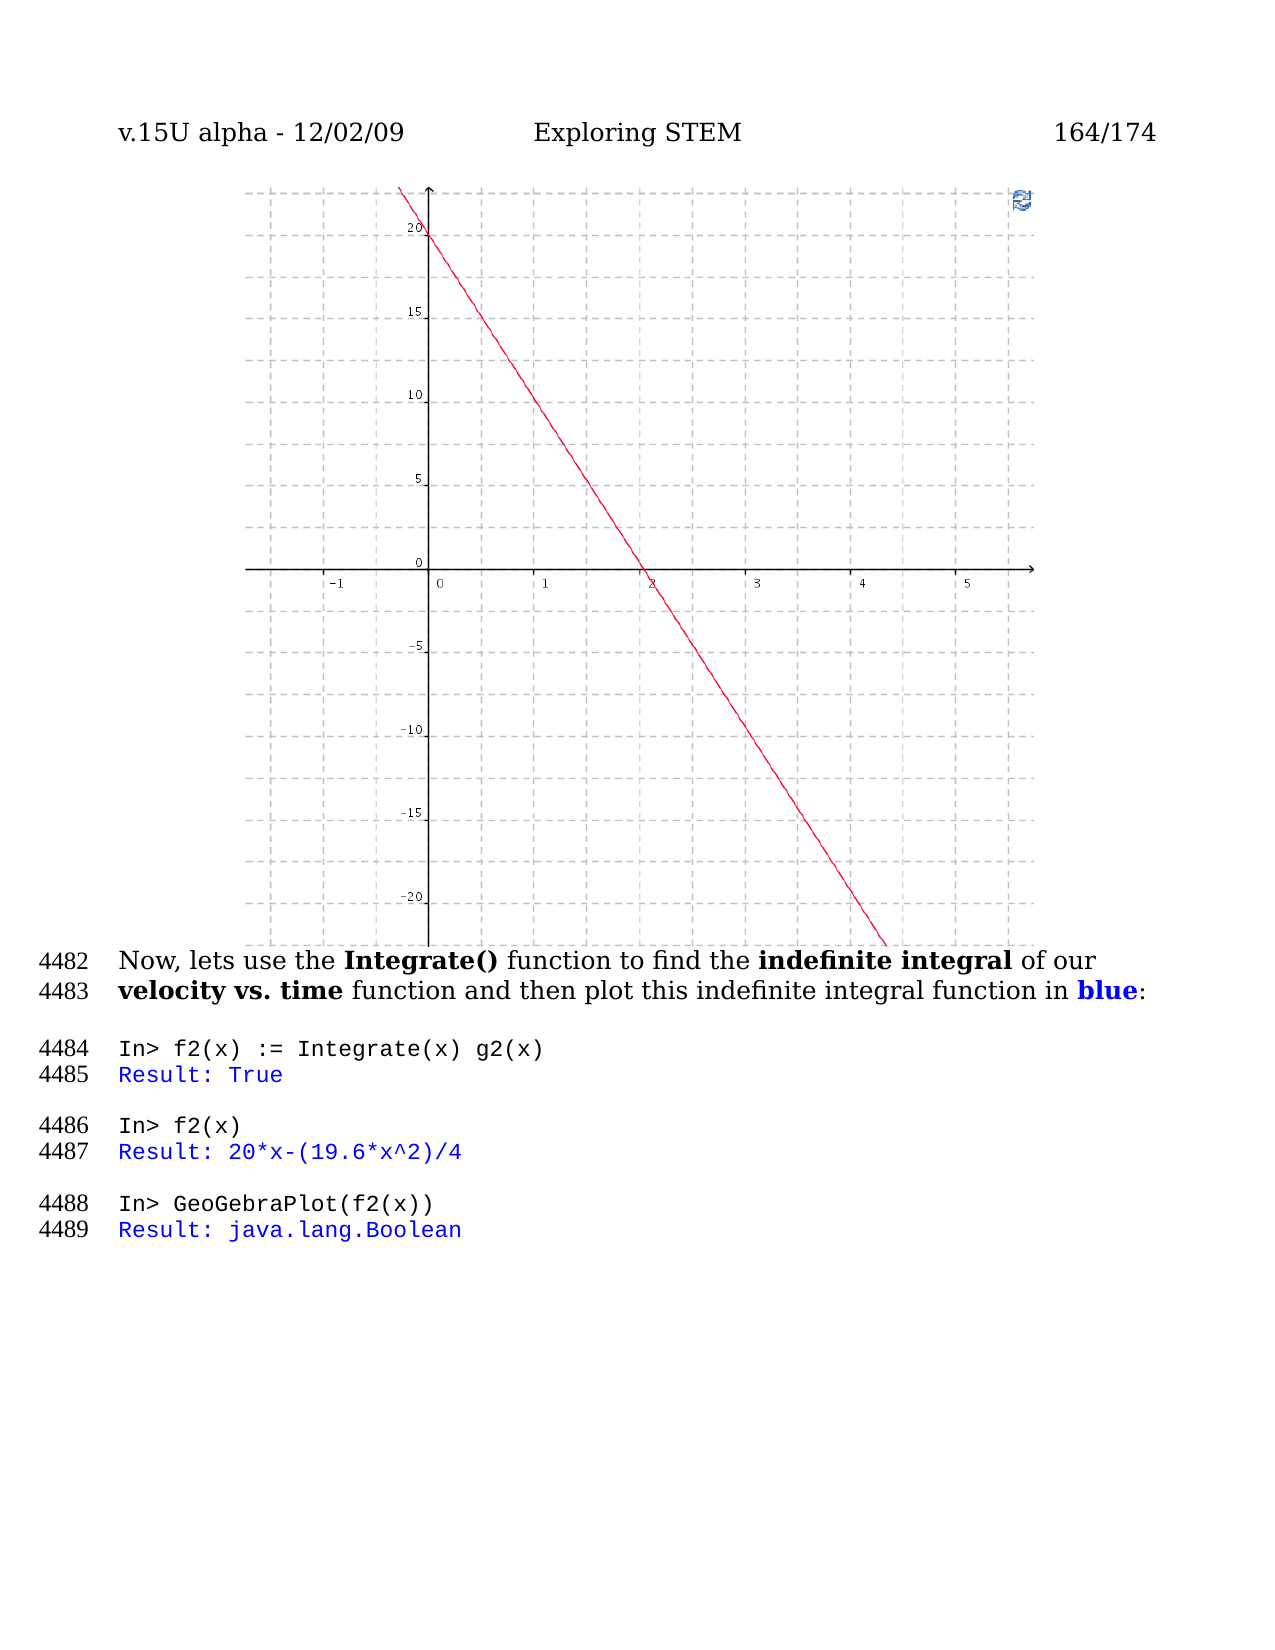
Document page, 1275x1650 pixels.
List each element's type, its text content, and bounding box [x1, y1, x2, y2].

text Now, lets use the Integrate() function to find the indefinite integral of our velocity vs. time function and then plot this indefinite integral function in blue: [118, 882, 1157, 1005]
text In> GeoGebraPlot(f2(x)) [118, 1193, 1157, 1218]
text Result: 20*x-(19.6*x^2)/4 [118, 1141, 1157, 1167]
picture [245, 187, 1034, 947]
text In> f2(x) [118, 1115, 1157, 1141]
text Result: java.lang.Boolean [118, 1218, 1157, 1244]
text Result: True [118, 1063, 1157, 1089]
text In> f2(x) := Integrate(x) g2(x) [118, 1037, 1157, 1063]
